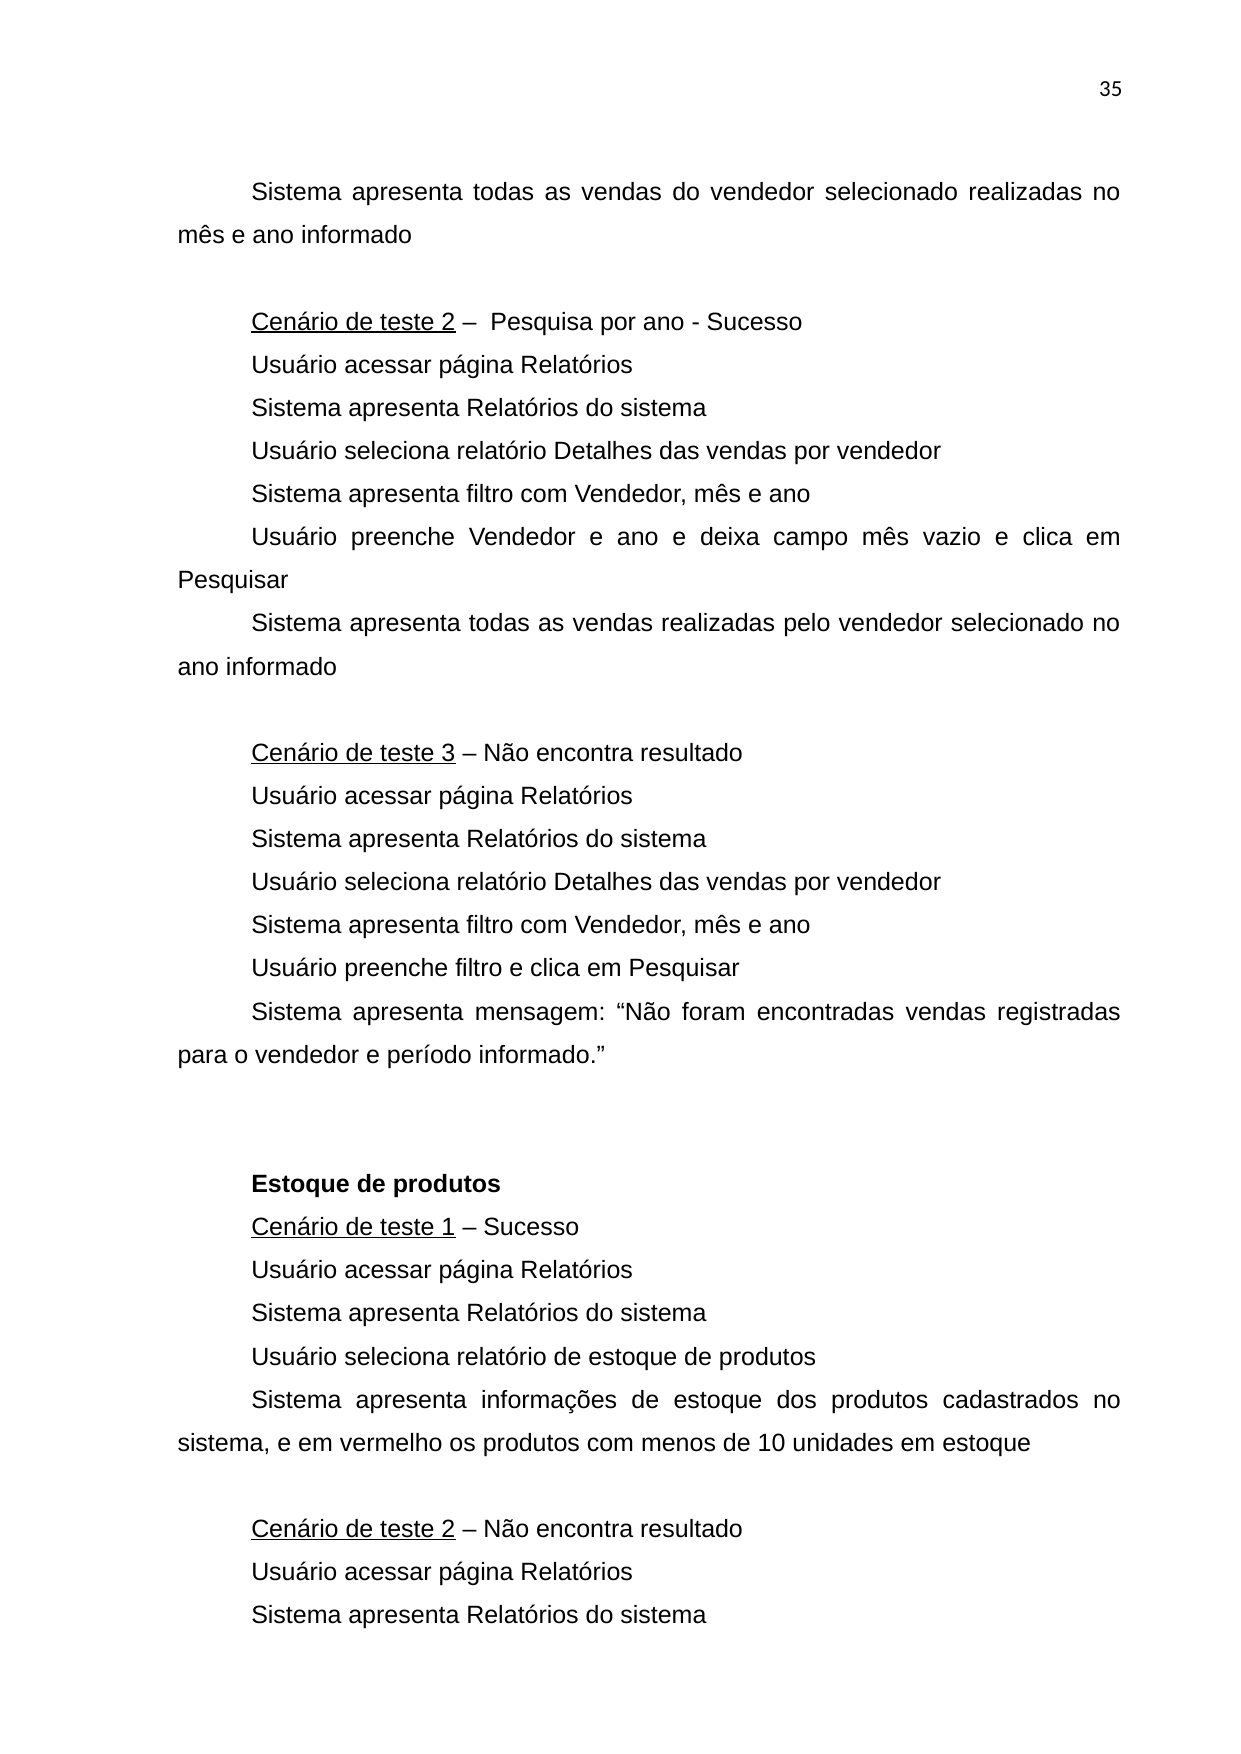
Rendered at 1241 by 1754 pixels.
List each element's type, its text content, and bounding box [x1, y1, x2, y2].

text Usuário acessar página Relatórios [177, 1255, 1122, 1284]
text Sistema apresenta Relatórios do sistema [177, 393, 1122, 422]
text Usuário acessar página Relatórios [177, 350, 1122, 378]
text Sistema apresenta filtro com Vendedor, mês e ano [177, 479, 1122, 508]
text Usuário acessar página Relatórios [177, 1557, 1122, 1586]
text Usuário preenche Vendedor e ano e deixa campo mês vazio e clica em Pesquisar [177, 522, 1122, 594]
text Cenário de teste 2 – Não encontra resultado [177, 1514, 1122, 1543]
text Sistema apresenta todas as vendas do vendedor selecionado realizadas no mês e ano informado [177, 177, 1122, 249]
text Usuário preenche filtro e clica em Pesquisar [177, 953, 1122, 982]
text Usuário acessar página Relatórios [177, 781, 1122, 810]
text Estoque de produtos [177, 1169, 1122, 1198]
text Cenário de teste 3 – Não encontra resultado [177, 738, 1122, 767]
text Sistema apresenta filtro com Vendedor, mês e ano [177, 910, 1122, 939]
text Sistema apresenta Relatórios do sistema [177, 824, 1122, 853]
text Cenário de teste 2 – Pesquisa por ano - Sucesso [177, 307, 1122, 335]
text Sistema apresenta Relatórios do sistema [177, 1298, 1122, 1327]
text Cenário de teste 1 – Sucesso [177, 1212, 1122, 1241]
text Sistema apresenta informações de estoque dos produtos cadastrados no sistema, e em vermelho os produtos com menos de 10 unidades em estoque [177, 1385, 1122, 1457]
text Sistema apresenta todas as vendas realizadas pelo vendedor selecionado no ano informado [177, 608, 1122, 680]
text Sistema apresenta mensagem: “Não foram encontradas vendas registradas para o vendedor e período informado.” [177, 997, 1122, 1068]
text Sistema apresenta Relatórios do sistema [177, 1600, 1122, 1629]
text Usuário seleciona relatório de estoque de produtos [177, 1342, 1122, 1370]
text Usuário seleciona relatório Detalhes das vendas por vendedor [177, 867, 1122, 896]
text Usuário seleciona relatório Detalhes das vendas por vendedor [177, 436, 1122, 465]
